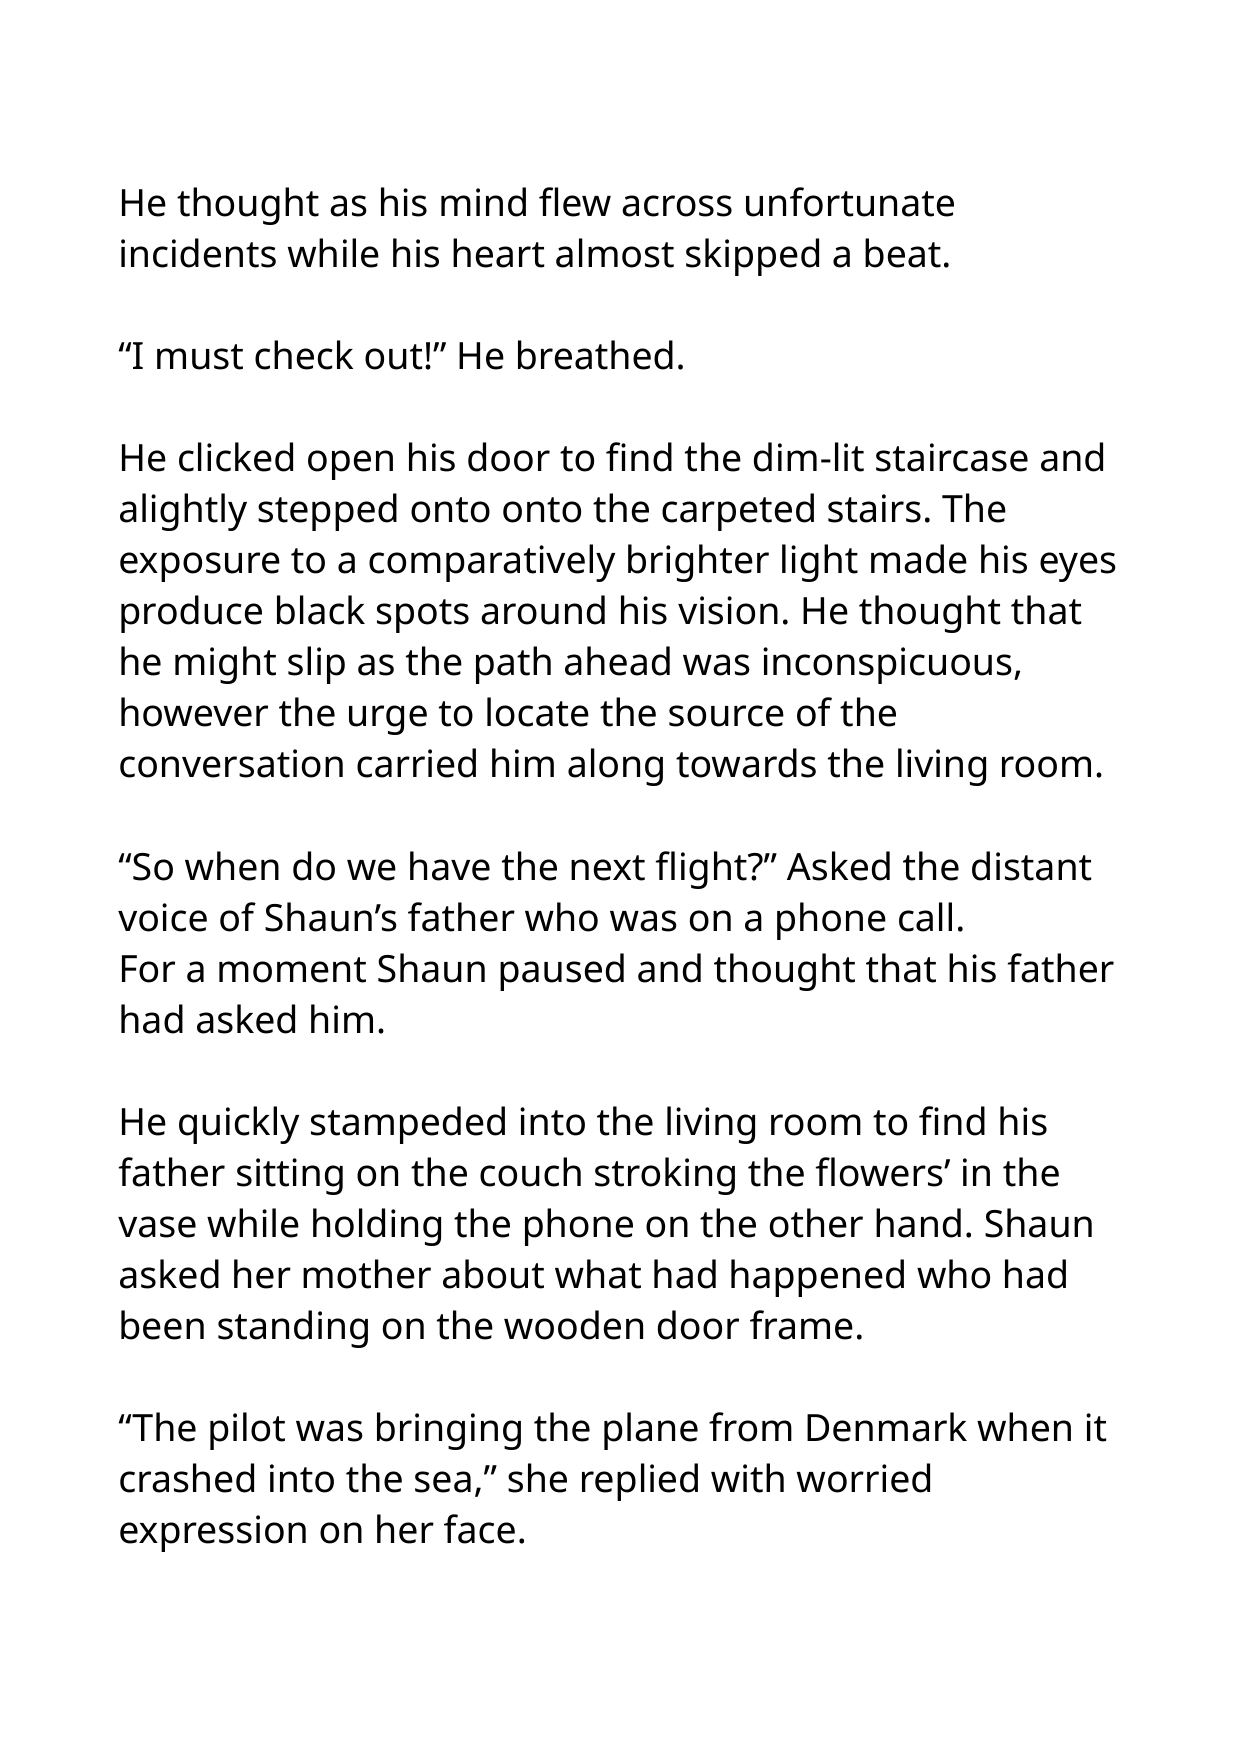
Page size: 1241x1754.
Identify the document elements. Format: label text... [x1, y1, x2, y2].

text “The pilot was bringing the plane from Denmark when it crashed into the sea,” she replied with worried expression on her face. [118, 1401, 1122, 1554]
text “So when do we have the next flight?” Asked the distant voice of Shaun’s father who was on a phone call. [118, 840, 1122, 942]
text He quickly stampeded into the living room to find his father sitting on the couch stroking the flowers’ in the vase while holding the phone on the other hand. Shaun asked her mother about what had happened who had been standing on the wooden door frame. [118, 1095, 1122, 1350]
text He thought as his mind flew across unfortunate incidents while his heart almost skipped a beat. [118, 176, 1122, 278]
text For a moment Shaun paused and thought that his father had asked him. [118, 942, 1122, 1044]
text “I must check out!” He breathed. [118, 329, 1122, 381]
text He clicked open his door to find the dim-lit staircase and alightly stepped onto onto the carpeted stairs. The exposure to a comparatively brighter light made his eyes produce black spots around his vision. He thought that he might slip as the path ahead was inconspicuous, however the urge to locate the source of the conversation carried him along towards the living room. [118, 432, 1122, 789]
